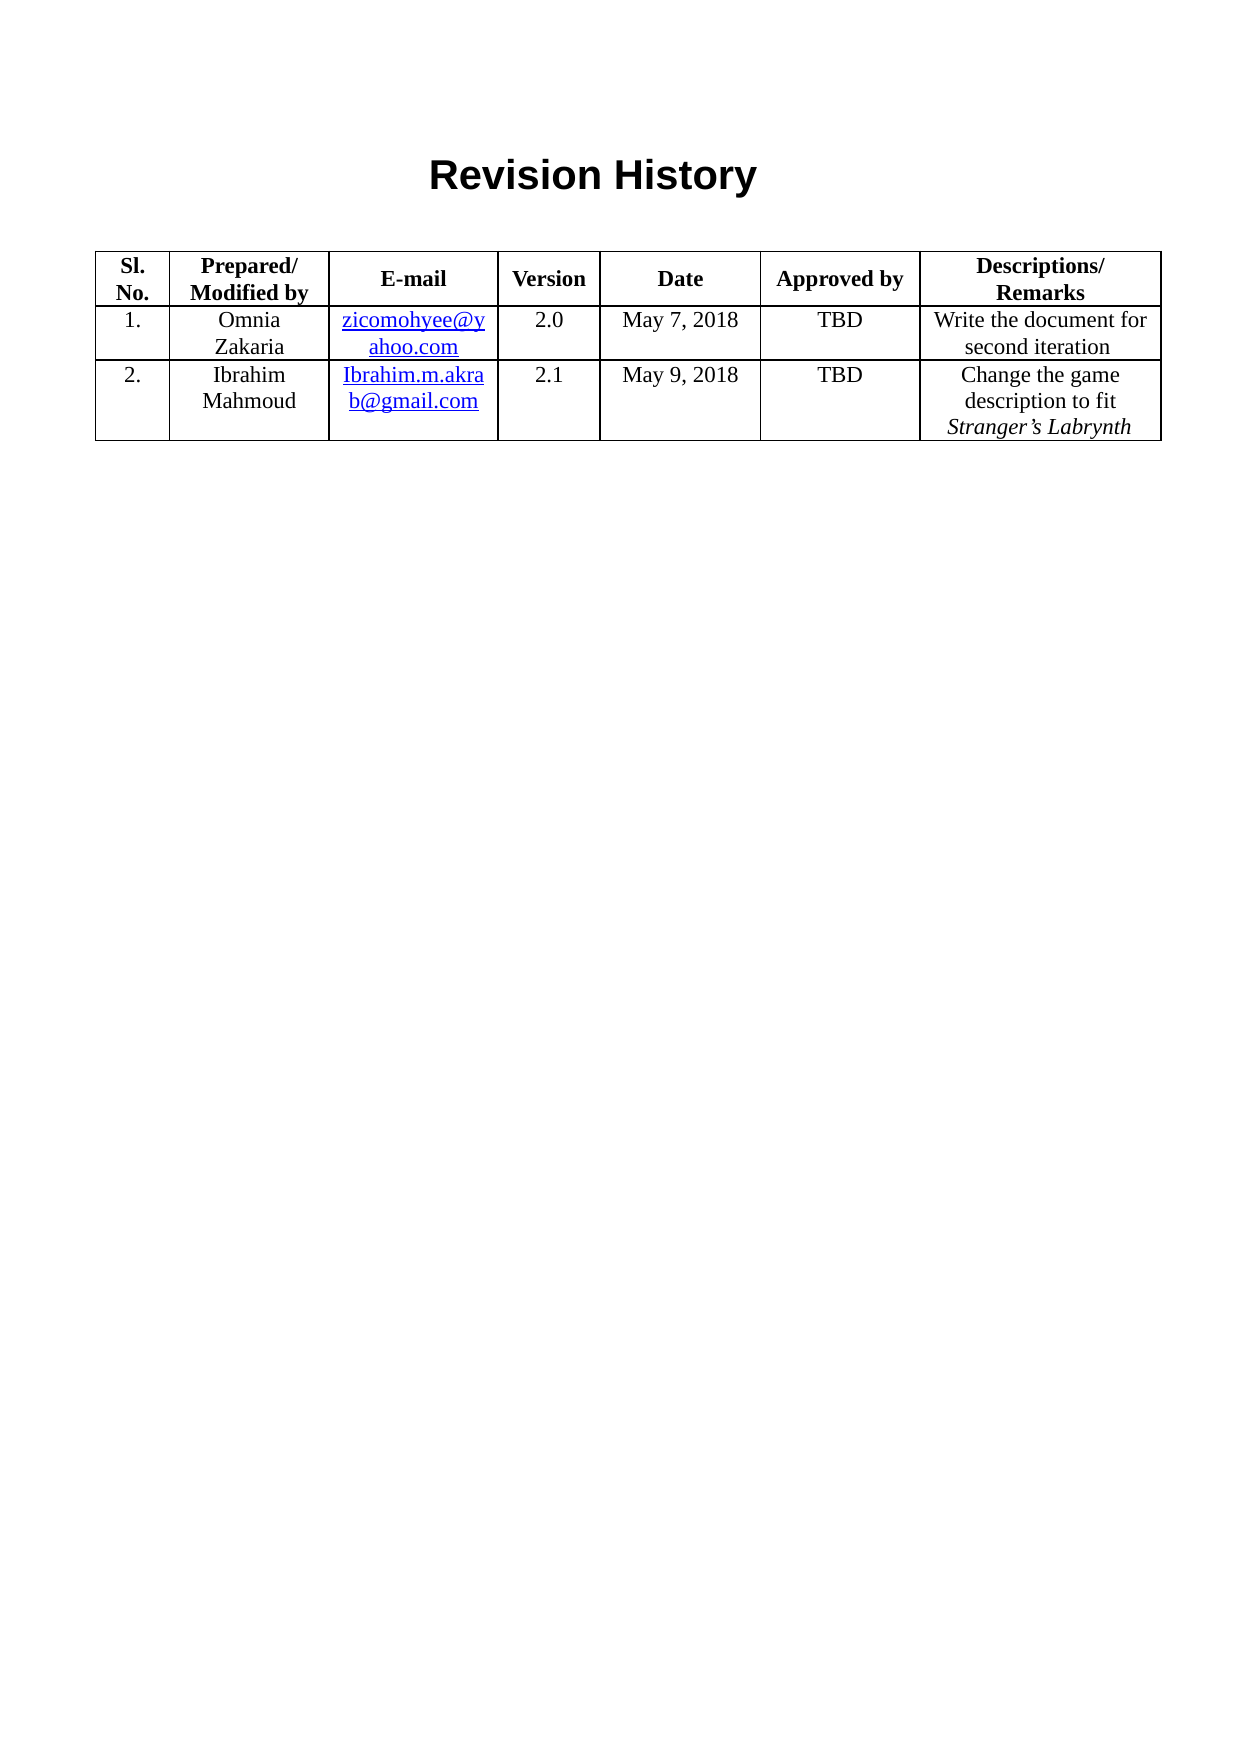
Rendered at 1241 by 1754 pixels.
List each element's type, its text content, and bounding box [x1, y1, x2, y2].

table_cell TBD [761, 307, 919, 359]
table_cell 2.0 [499, 307, 599, 359]
table_cell Omnia Zakaria [170, 307, 328, 359]
table_cell May 9, 2018 [601, 361, 760, 440]
table_cell 2. [96, 361, 169, 440]
table_cell Write the document for second iteration [921, 307, 1160, 359]
table_header Prepared/ Modified by [170, 252, 328, 305]
table_cell 1. [96, 307, 169, 359]
table_header Approved by [761, 252, 919, 305]
table_header Version [499, 252, 599, 305]
table_cell Change the game description to fit Stranger’s Labrynth [921, 361, 1160, 440]
table_header Date [601, 252, 760, 305]
table_header Descriptions/ Remarks [921, 252, 1160, 305]
table_cell 2.1 [499, 361, 599, 440]
table_cell Ibrahim.m.akrab@gmail.com [330, 361, 497, 440]
table_cell May 7, 2018 [601, 307, 760, 359]
table_header Sl. No. [96, 252, 169, 305]
subtitle Revision History [133, 152, 1053, 198]
table_header E-mail [330, 252, 497, 305]
table_cell TBD [761, 361, 919, 440]
table_cell zicomohyee@yahoo.com [330, 307, 497, 359]
table_cell Ibrahim Mahmoud [170, 361, 328, 440]
